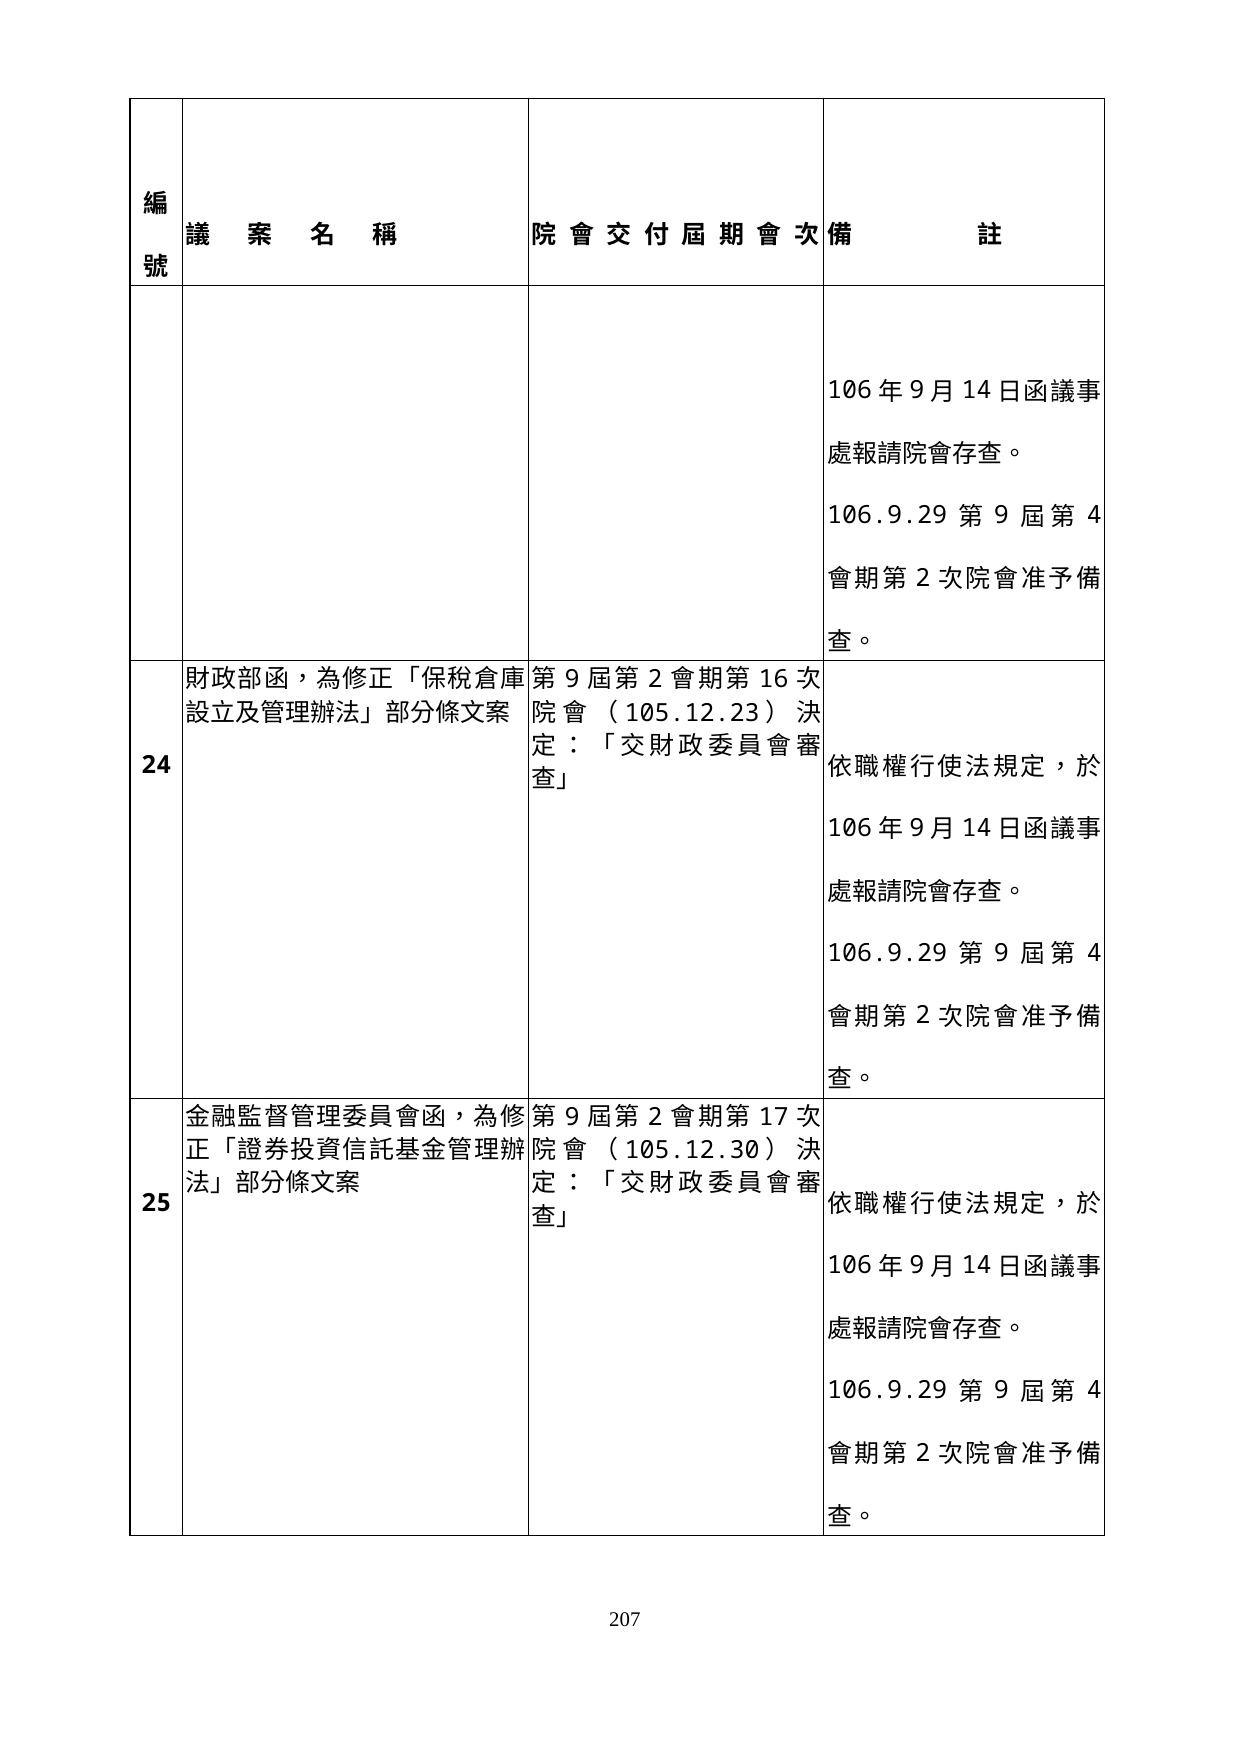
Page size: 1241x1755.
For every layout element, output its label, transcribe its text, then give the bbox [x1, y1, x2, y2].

table_cell 財政部函，為修正「保稅倉庫設立及管理辦法」部分條文案 [183, 661, 528, 1097]
table_header 議 案 名 稱 [183, 99, 528, 285]
table_cell [131, 661, 182, 1097]
table_cell 金融監督管理委員會函，為修正「證券投資信託基金管理辦法」部分條文案 [183, 1099, 528, 1535]
table_cell 依職權行使法規定，於106年9月14日函議事處報請院會存查。 106.9.29第9屆第4會期第2次院會准予備查。 [824, 1099, 1104, 1535]
table_cell 106年9月14日函議事處報請院會存查。 106.9.29第9屆第4會期第2次院會准予備查。 [824, 286, 1104, 660]
table_cell [529, 286, 823, 660]
table_cell [183, 286, 528, 660]
table_cell [131, 1099, 182, 1535]
table_header 編號 [131, 99, 182, 285]
table_header 備 註 [824, 99, 1104, 285]
table_cell 第9屆第2會期第16次院會（105.12.23）決定：「交財政委員會審查」 [529, 661, 823, 1097]
table_cell [131, 286, 182, 660]
table_cell 依職權行使法規定，於106年9月14日函議事處報請院會存查。 106.9.29第9屆第4會期第2次院會准予備查。 [824, 661, 1104, 1097]
table_cell 第9屆第2會期第17次院會（105.12.30）決定：「交財政委員會審查」 [529, 1099, 823, 1535]
table_header 院 會 交 付 屆 期 會 次 [529, 99, 823, 285]
